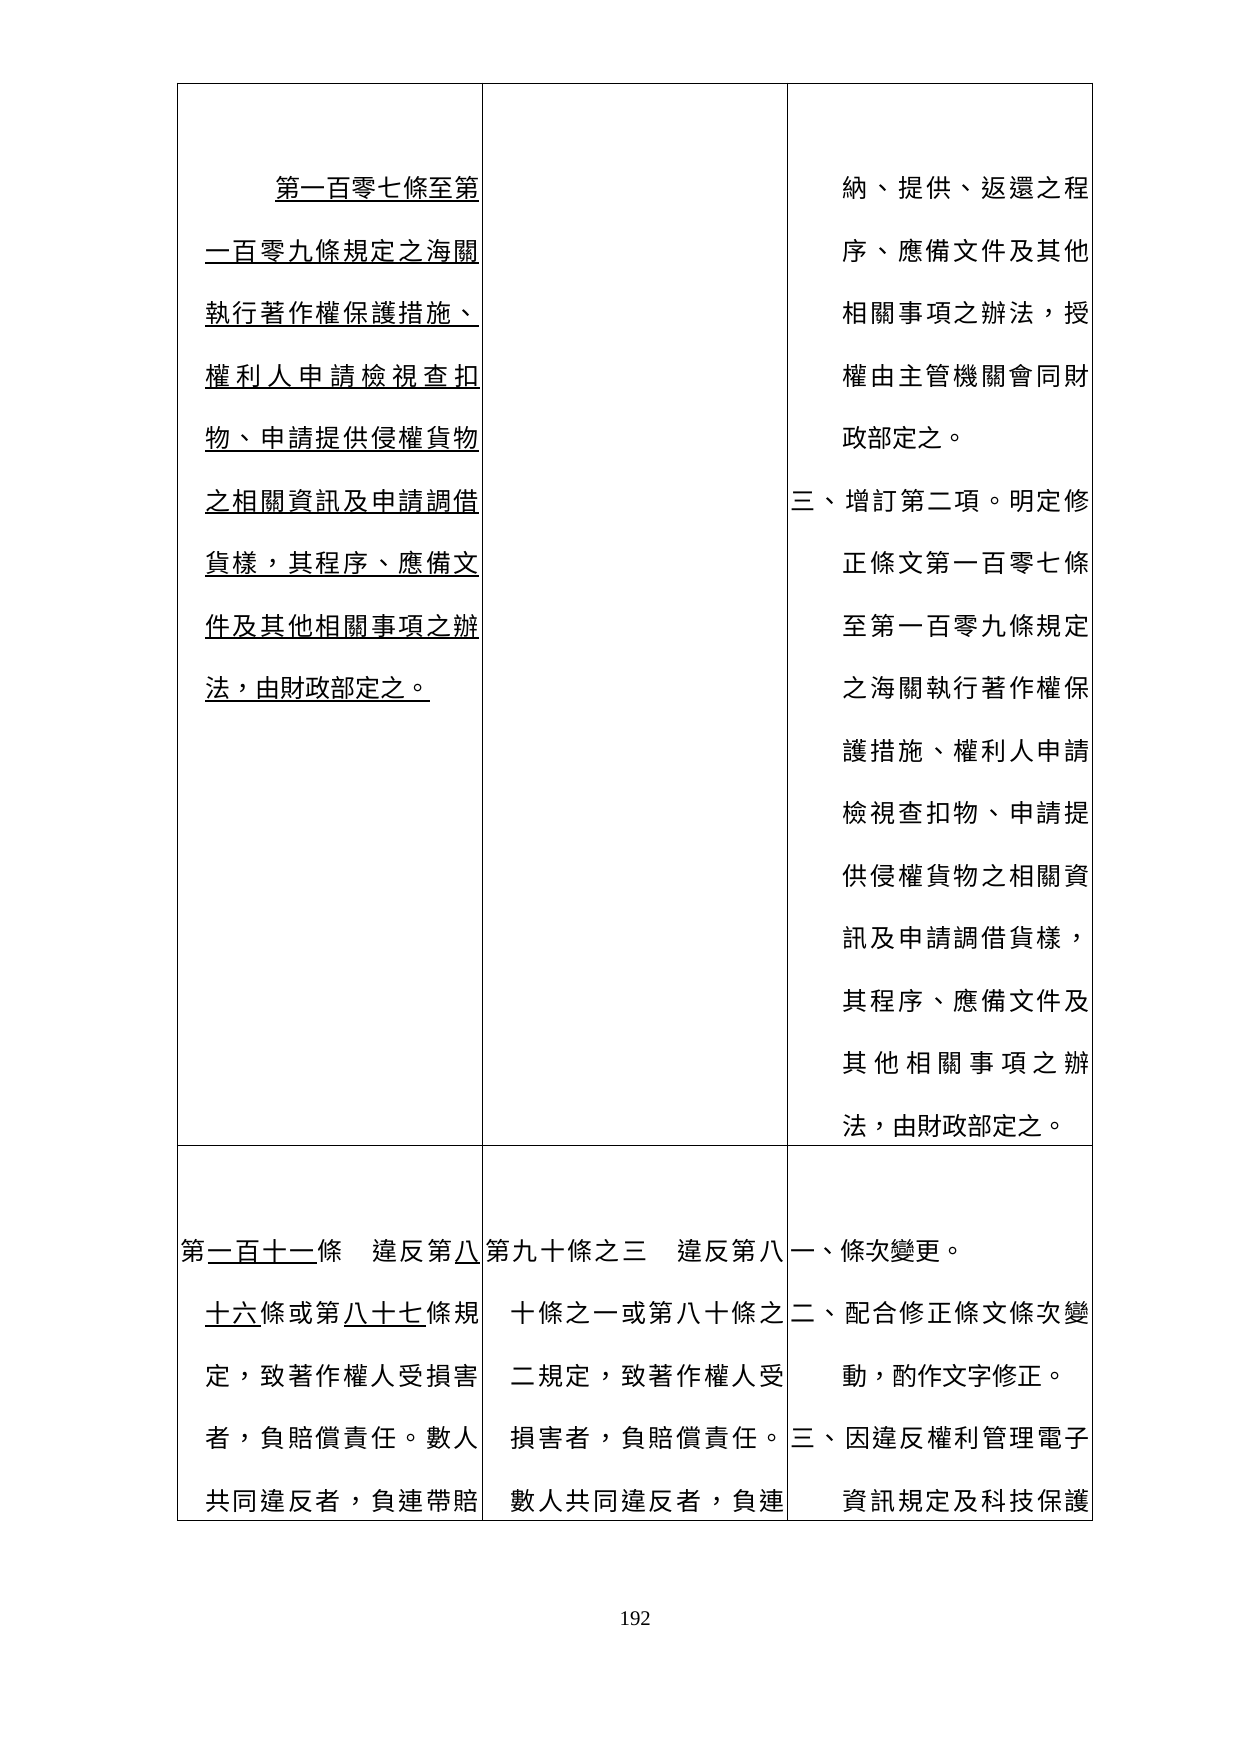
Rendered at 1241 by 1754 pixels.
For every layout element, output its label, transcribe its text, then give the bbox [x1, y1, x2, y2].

table_cell 第九十條之三 違反第八十條之一或第八十條之二規定，致著作權人受損害者，負賠償責任。數人共同違反者，負連 [483, 1146, 787, 1520]
table_cell 納、提供、返還之程序、應備文件及其他相關事項之辦法，授權由主管機關會同財政部定之。 三、增訂第二項。明定修正條文第一百零七條至第一百零九條規定之海關執行著作權保護措施、權利人申請檢視查扣物、申請提供侵權貨物之相關資訊及申請調借貨樣，其程序、應備文件及其他相關事項之辦法，由財政部定之。 [788, 84, 1092, 1145]
table_cell [483, 84, 787, 1145]
table_cell 一、條次變更。 二、配合修正條文條次變動，酌作文字修正。 三、因違反權利管理電子資訊規定及科技保護 [788, 1146, 1092, 1520]
table_cell 第一百零七條至第一百零九條規定之海關執行著作權保護措施、權利人申請檢視查扣物、申請提供侵權貨物之相關資訊及申請調借貨樣，其程序、應備文件及其他相關事項之辦法，由財政部定之。 [178, 84, 482, 1145]
table_cell 第一百十一條 違反第八十六條或第八十七條規定，致著作權人受損害者，負賠償責任。數人共同違反者，負連帶賠 [178, 1146, 482, 1520]
